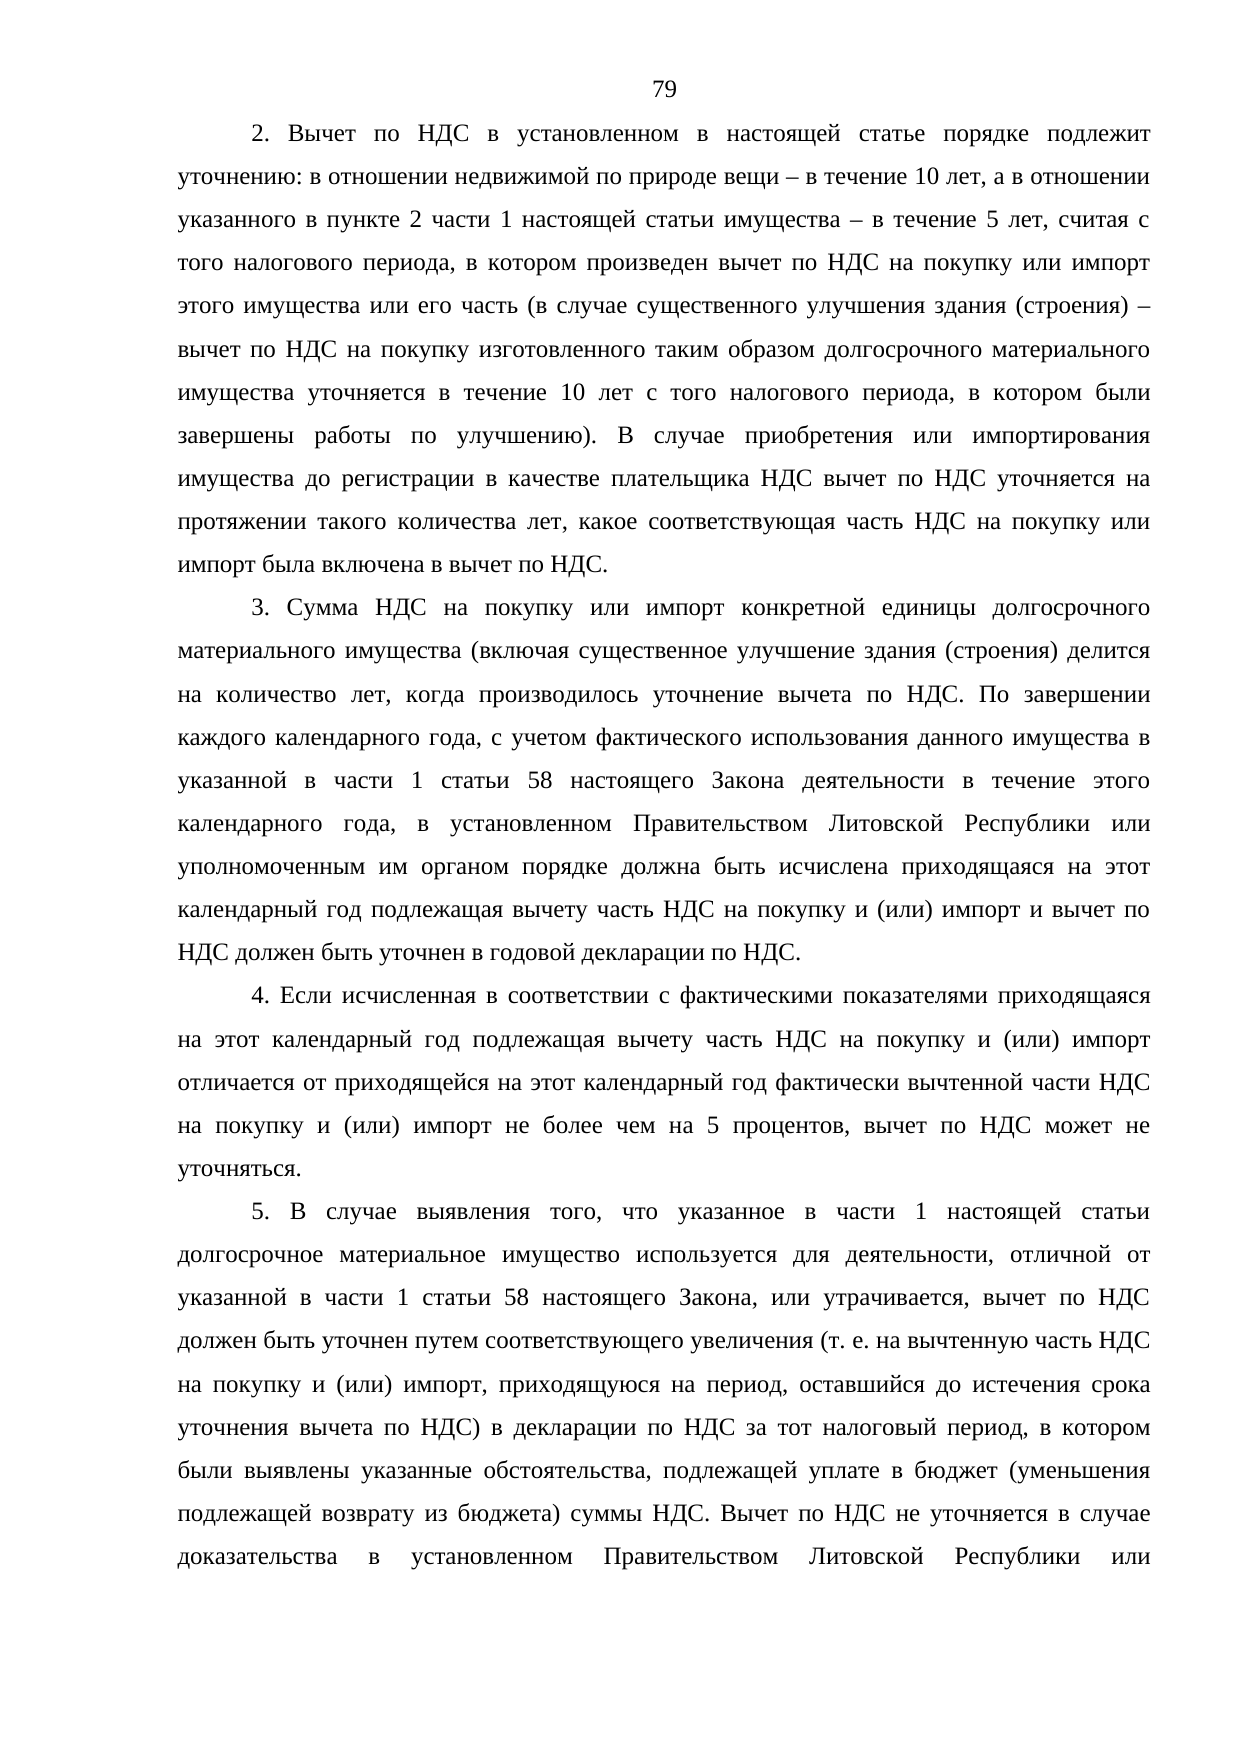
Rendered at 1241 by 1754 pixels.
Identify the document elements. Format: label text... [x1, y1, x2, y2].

text 5. В случае выявления того, что указанное в части 1 настоящей статьи долгосрочное материальное имущество используется для деятельности, отличной от указанной в части 1 статьи 58 настоящего Закона, или утрачивается, вычет по НДС должен быть уточнен путем соответствующего увеличения (т. е. на вычтенную часть НДС на покупку и (или) импорт, приходящуюся на период, оставшийся до истечения срока уточнения вычета по НДС) в декларации по НДС за тот налоговый период, в котором были выявлены указанные обстоятельства, подлежащей уплате в бюджет (уменьшения подлежащей возврату из бюджета) суммы НДС. Вычет по НДС не уточняется в случае доказательства в установленном Правительством Литовской Республики или [177, 1196, 1152, 1570]
text 2. Вычет по НДС в установленном в настоящей статье порядке подлежит уточнению: в отношении недвижимой по природе вещи – в течение 10 лет, а в отношении указанного в пункте 2 части 1 настоящей статьи имущества – в течение 5 лет, считая с того налогового периода, в котором произведен вычет по НДС на покупку или импорт этого имущества или его часть (в случае существенного улучшения здания (строения) – вычет по НДС на покупку изготовленного таким образом долгосрочного материального имущества уточняется в течение 10 лет с того налогового периода, в котором были завершены работы по улучшению). В случае приобретения или импортирования имущества до регистрации в качестве плательщика НДС вычет по НДС уточняется на протяжении такого количества лет, какое соответствующая часть НДС на покупку или импорт была включена в вычет по НДС. [177, 118, 1152, 578]
text 4. Если исчисленная в соответствии с фактическими показателями приходящаяся на этот календарный год подлежащая вычету часть НДС на покупку и (или) импорт отличается от приходящейся на этот календарный год фактически вычтенной части НДС на покупку и (или) импорт не более чем на 5 процентов, вычет по НДС может не уточняться. [177, 981, 1152, 1182]
text 3. Сумма НДС на покупку или импорт конкретной единицы долгосрочного материального имущества (включая существенное улучшение здания (строения) делится на количество лет, когда производилось уточнение вычета по НДС. По завершении каждого календарного года, с учетом фактического использования данного имущества в указанной в части 1 статьи 58 настоящего Закона деятельности в течение этого календарного года, в установленном Правительством Литовской Республики или уполномоченным им органом порядке должна быть исчислена приходящаяся на этот календарный год подлежащая вычету часть НДС на покупку и (или) импорт и вычет по НДС должен быть уточнен в годовой декларации по НДС. [177, 592, 1152, 966]
